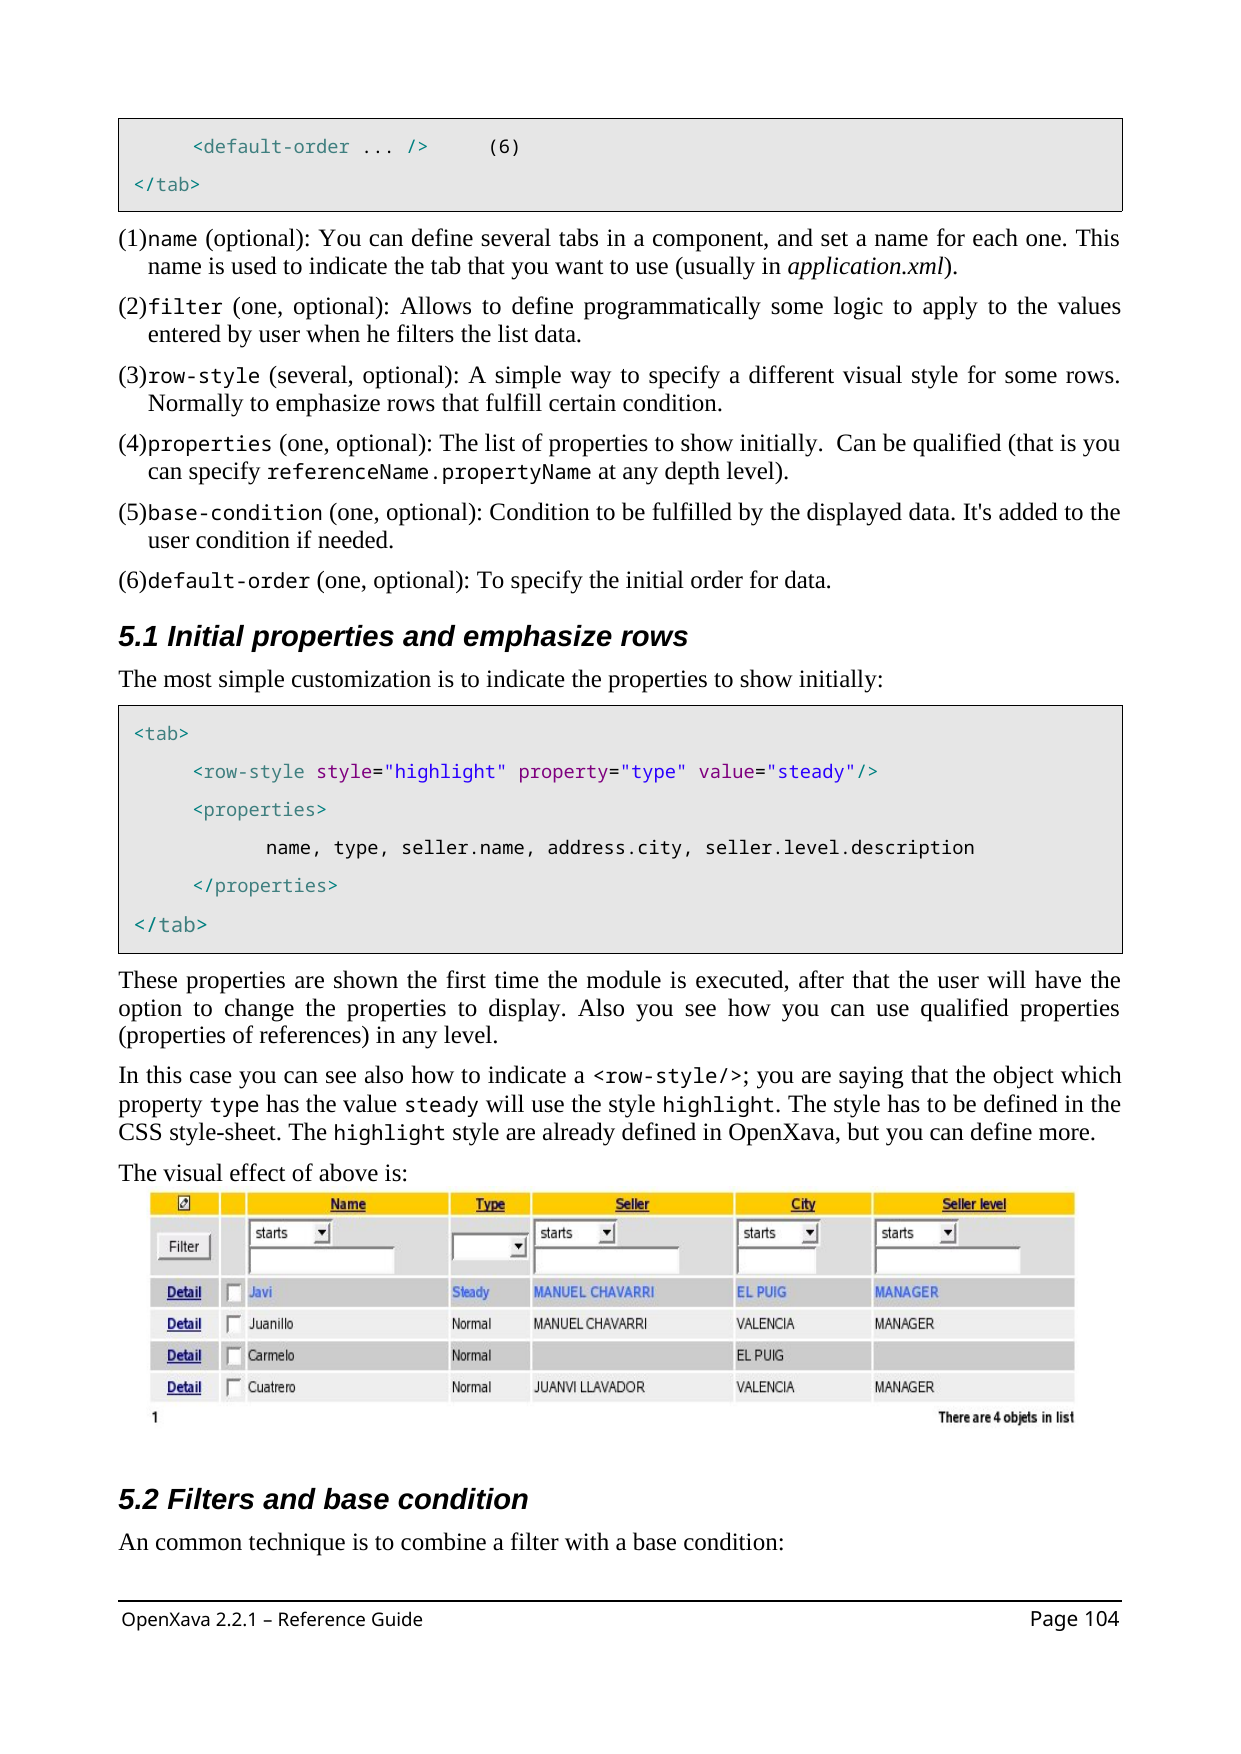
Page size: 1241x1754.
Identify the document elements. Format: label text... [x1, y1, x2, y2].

list properties (one, optional): The list of properties to show initially. Can be qualified (that is you can specify referenceName.propertyName at any depth level). [118, 429, 1122, 486]
text <properties> [119, 781, 1122, 819]
text </properties> [119, 857, 1122, 895]
list filter (one, optional): Allows to define programmatically some logic to apply to the values entered by user when he filters the list data. [118, 292, 1122, 348]
text </tab> [119, 156, 1122, 211]
text <row-style style="highlight" property="type" value="steady"/> [119, 743, 1122, 781]
text An common technique is to combine a filter with a base condition: [118, 1528, 1122, 1556]
text The visual effect of above is: [118, 1159, 1122, 1186]
text In this case you can see also how to indicate a <row-style/>; you are saying that the object which property type has the value steady will use the style highlight. The style has to be defined in the CSS style-sheet. The highlight style are already defined in OpenXava, but you can define more. [118, 1062, 1122, 1146]
text name, type, seller.name, address.city, seller.level.description [119, 819, 1122, 857]
text The most simple customization is to indicate the properties to show initially: [118, 665, 1122, 693]
text These properties are shown the first time the module is executed, after that the user will have the option to change the properties to display. Also you see how you can use qualified properties (properties of references) in any level. [118, 966, 1122, 1049]
subtitle Initial properties and emphasize rows [118, 620, 1122, 653]
text <tab> [119, 706, 1122, 743]
text <default-order ... /> (6) [119, 119, 1122, 156]
text </tab> [119, 895, 1122, 953]
list row-style (several, optional): A simple way to specify a different visual style for some rows. Normally to emphasize rows that fulfill certain condition. [118, 361, 1122, 417]
picture [146, 1186, 1079, 1431]
list base-condition (one, optional): Condition to be fulfilled by the displayed data. It's added to the user condition if needed. [118, 498, 1122, 554]
list name (optional): You can define several tabs in a component, and set a name for each one. This name is used to indicate the tab that you want to use (usually in application.xml). [118, 224, 1122, 280]
subtitle Filters and base condition [118, 1483, 1122, 1516]
list default-order (one, optional): To specify the initial order for data. [118, 567, 1122, 595]
